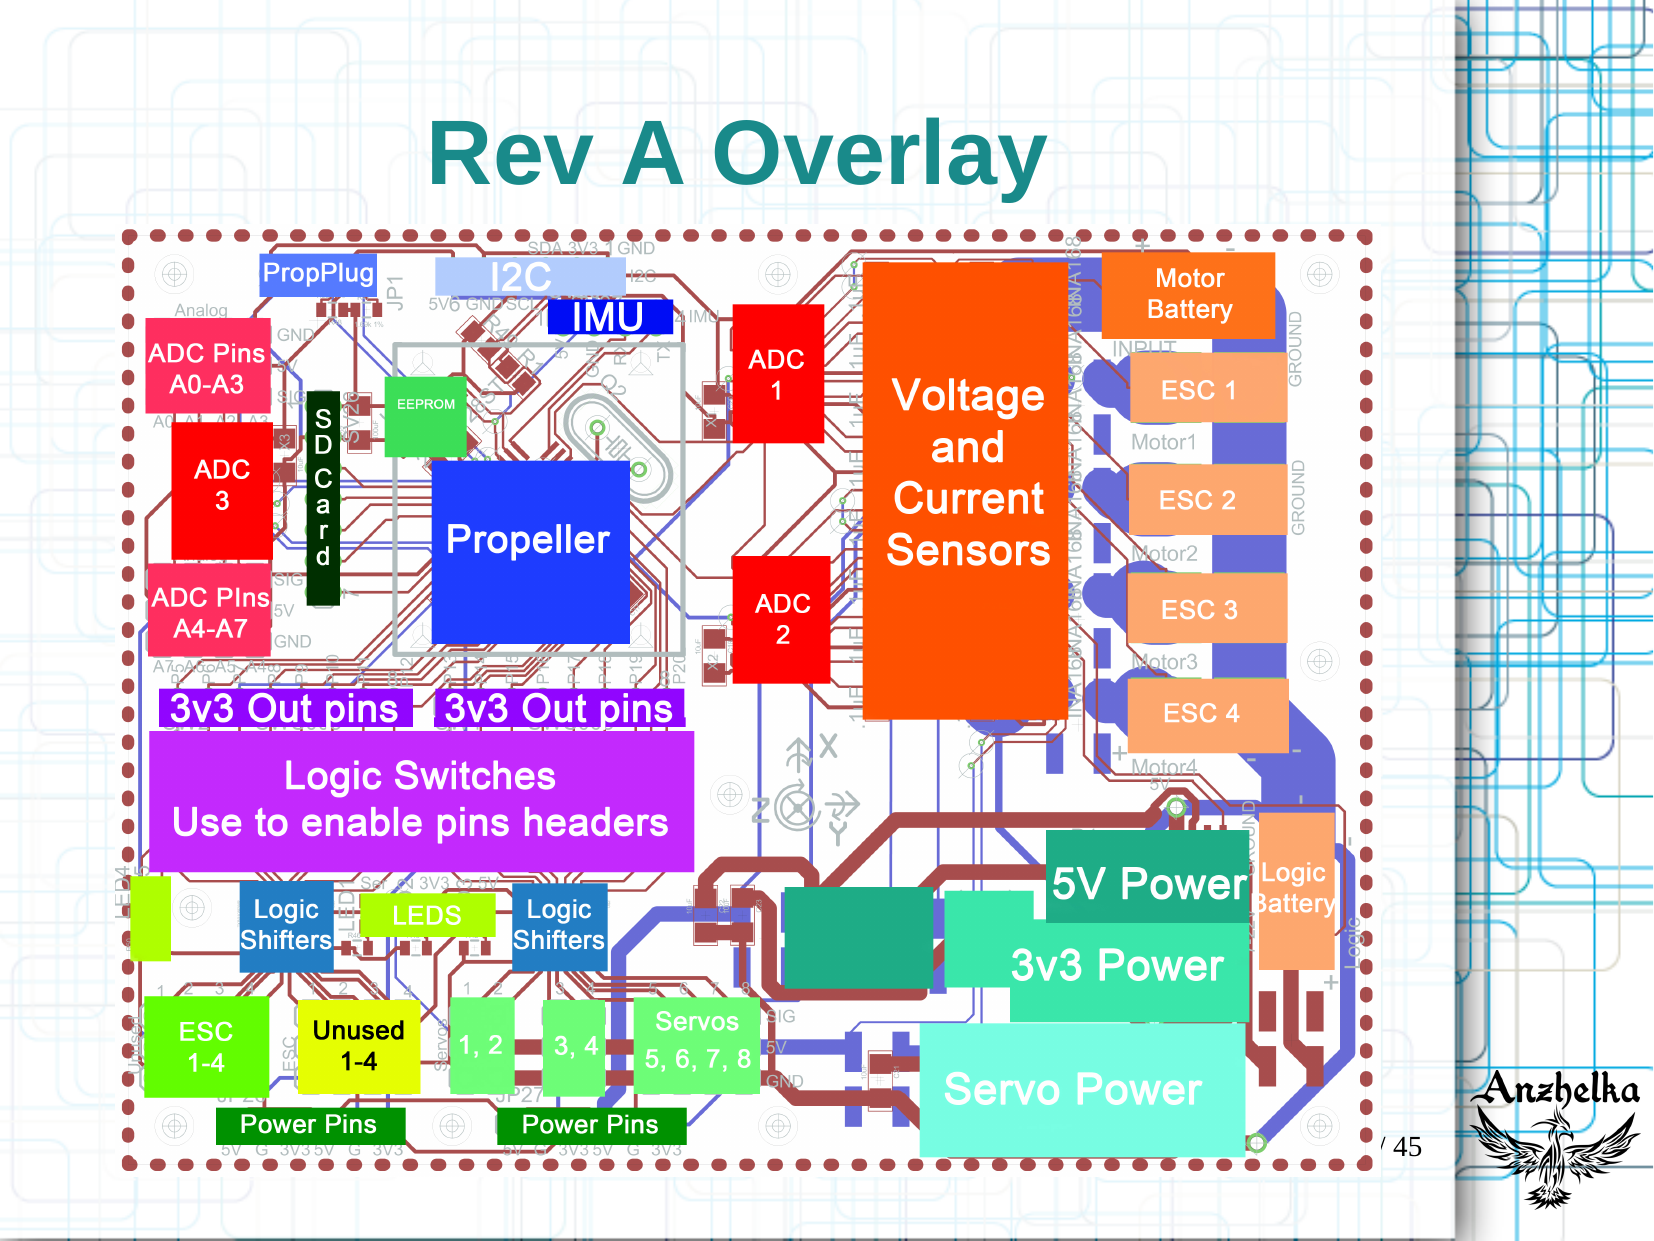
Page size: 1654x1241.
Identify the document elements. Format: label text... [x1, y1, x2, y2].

title Rev A Overlay [58, 49, 1417, 257]
picture [0, 0, 1654, 1241]
